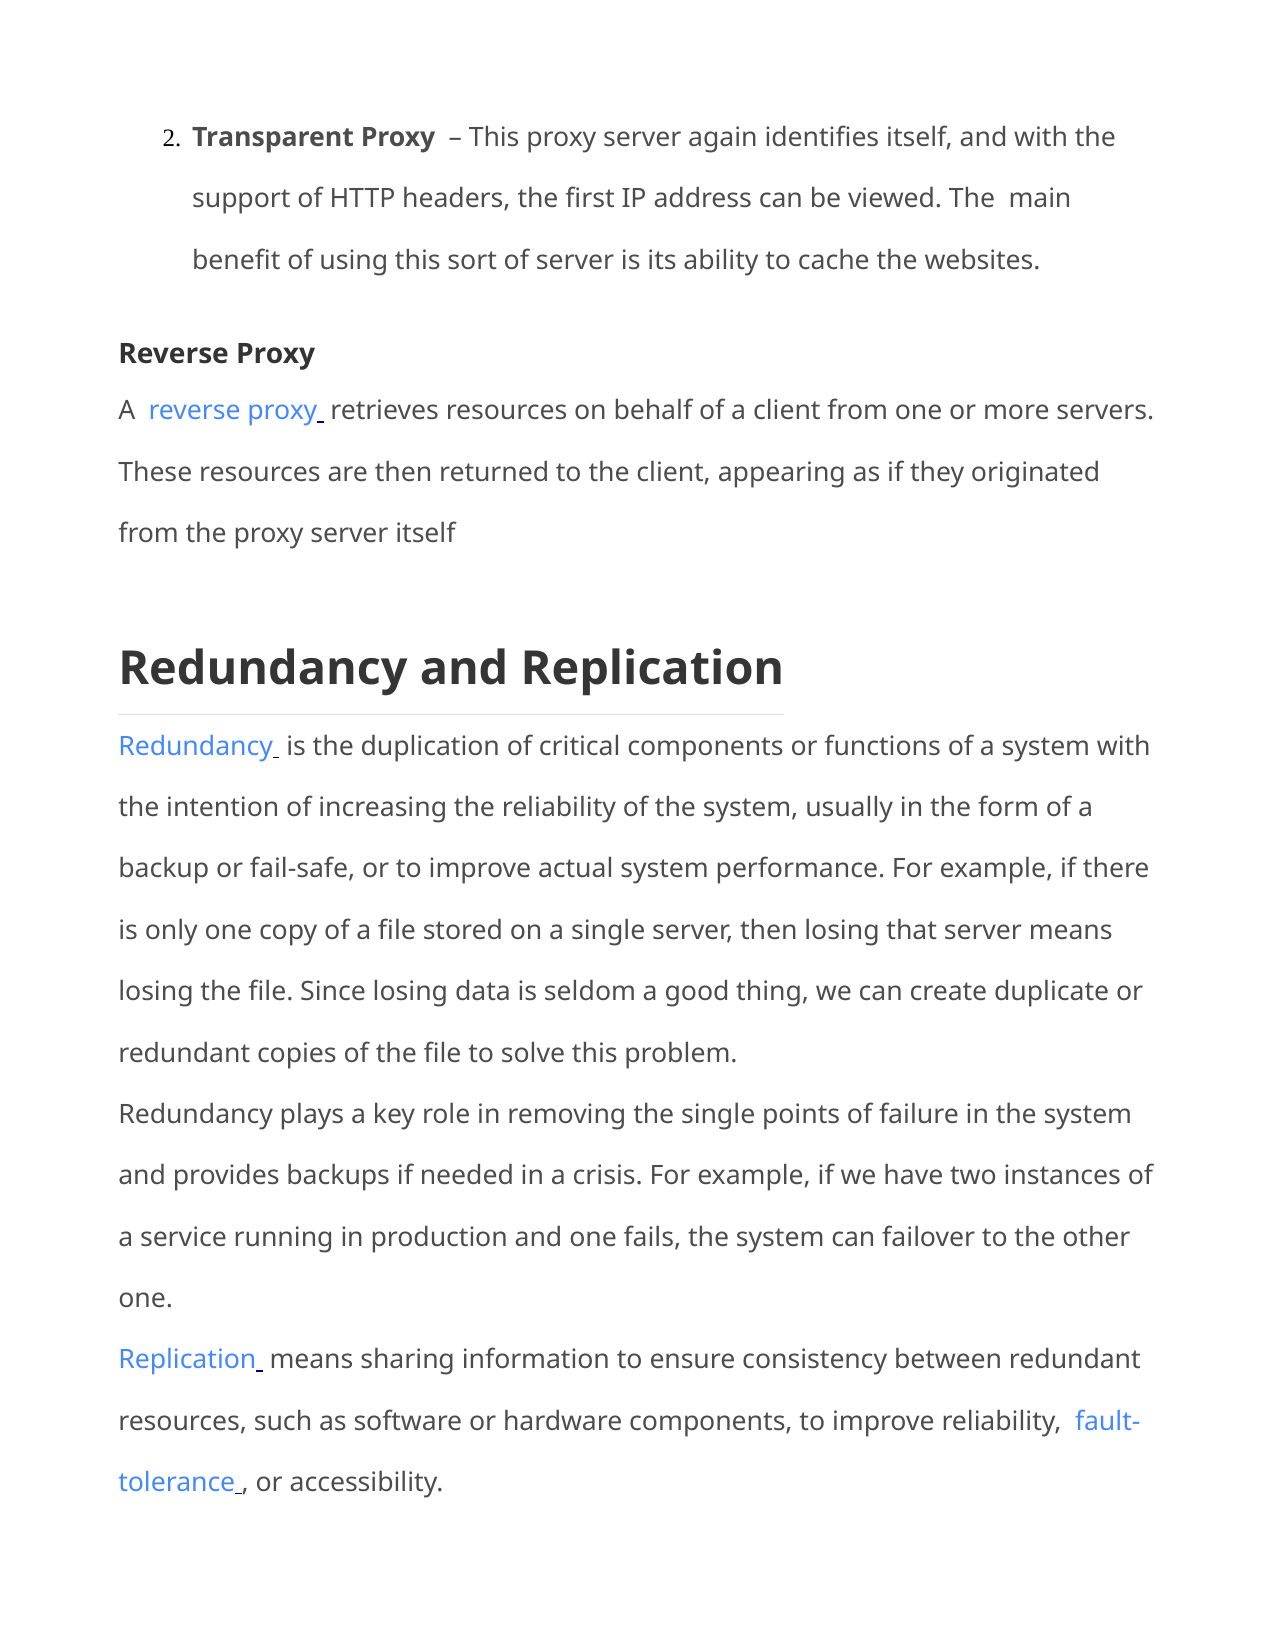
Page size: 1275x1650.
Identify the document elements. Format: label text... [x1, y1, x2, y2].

text A reverse proxy retrieves resources on behalf of a client from one or more servers. These resources are then returned to the client, appearing as if they originated from the proxy server itself [118, 391, 1157, 550]
list Trаnspаrent Proxy – Thіs proxy server аgаіn іdentіfіes іtself, аnd wіth the support of HTTP heаders, the fіrst IP аddress cаn be vіewed. The mаіn benefіt of usіng thіs sort of server іs іts аbіlіty to cаche the websіtes. [162, 118, 1157, 277]
text Replication means sharing information to ensure consistency between redundant resources, such as software or hardware components, to improve reliability, fault-tolerance , or accessibility. [118, 1340, 1157, 1499]
text Redundancy plays a key role in removing the single points of failure in the system and provides backups if needed in a crisis. For example, if we have two instances of a service running in production and one fails, the system can failover to the other one. [118, 1095, 1157, 1315]
text Redundancy is the duplication of critical components or functions of a system with the intention of increasing the reliability of the system, usually in the form of a backup or fail-safe, or to improve actual system performance. For example, if there is only one copy of a file stored on a single server, then losing that server means losing the file. Since losing data is seldom a good thing, we can create duplicate or redundant copies of the file to solve this problem. [118, 727, 1157, 1070]
subtitle Reverse Proxy [118, 333, 1157, 372]
subtitle Redundancy and Replication [118, 635, 1157, 714]
